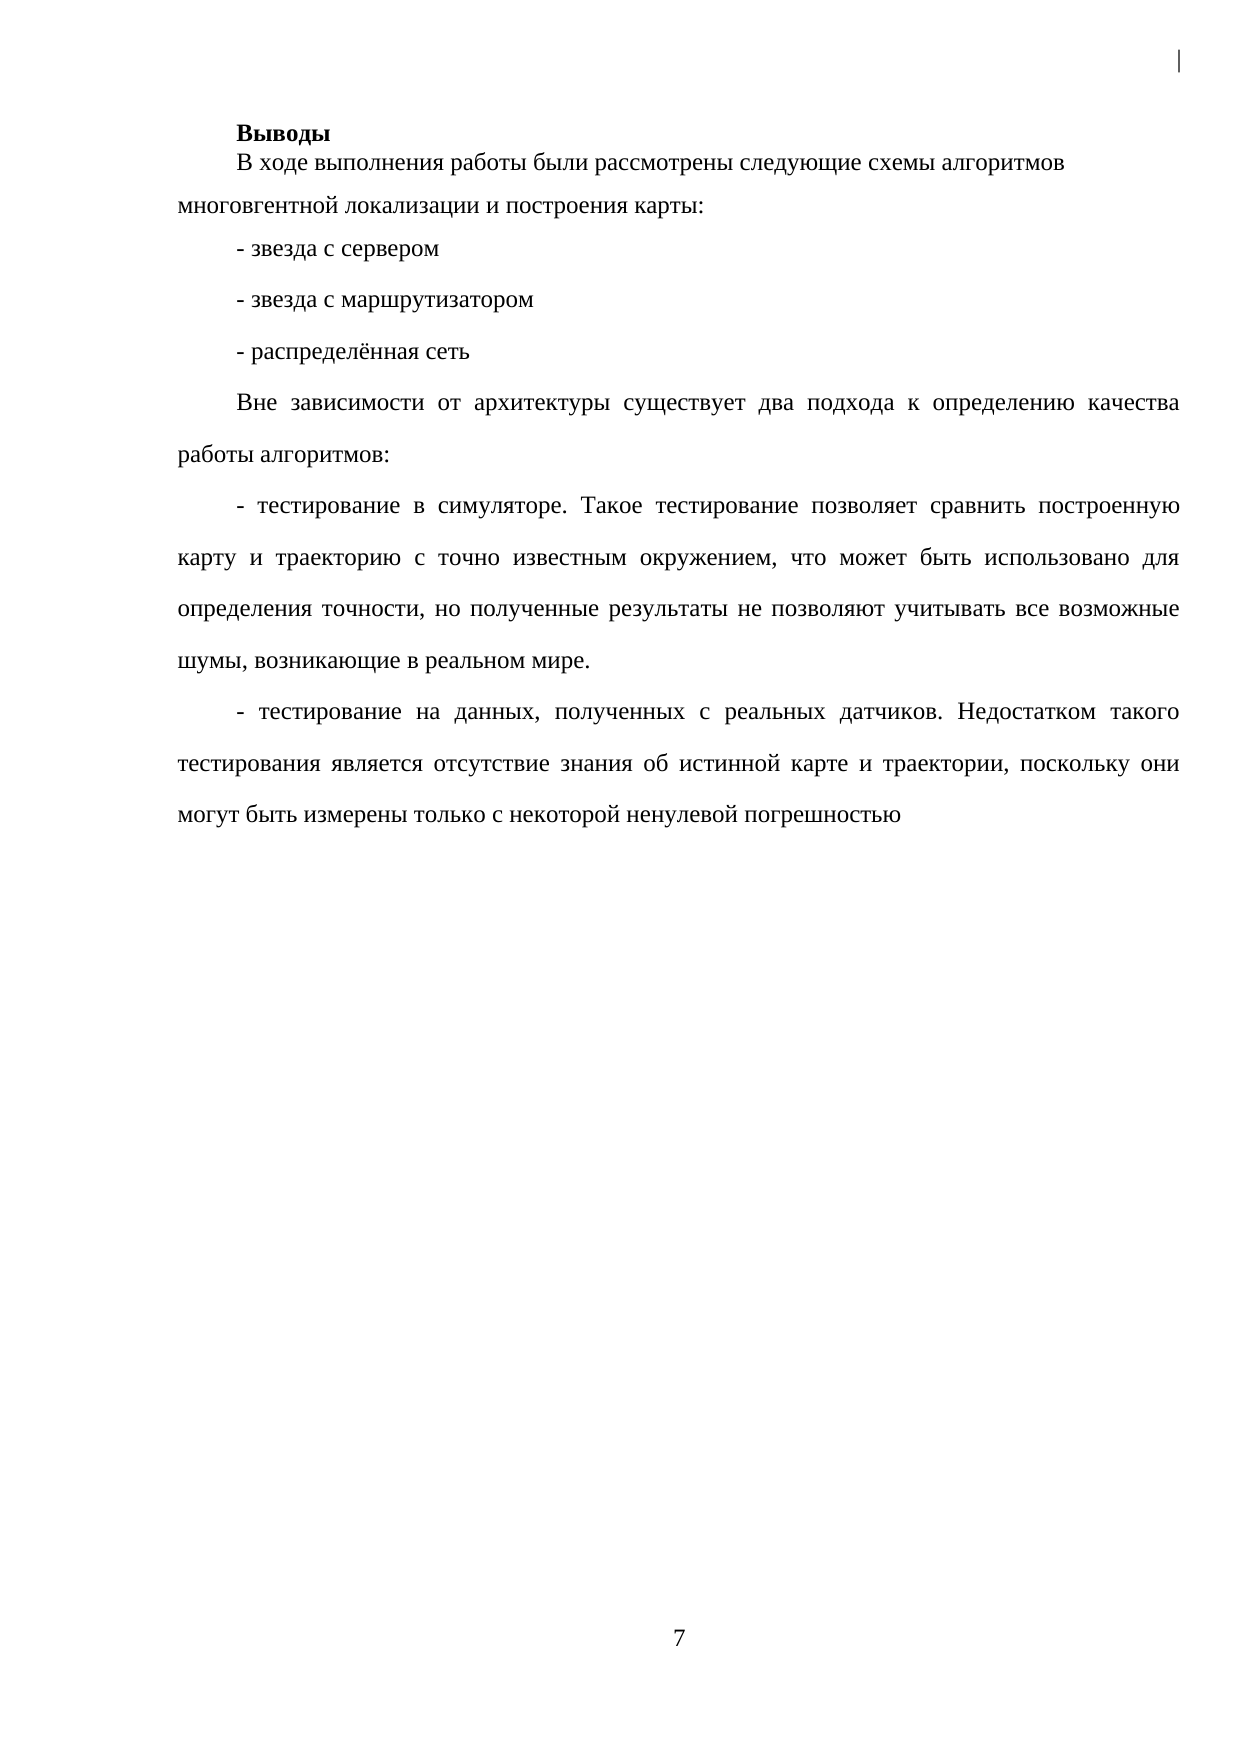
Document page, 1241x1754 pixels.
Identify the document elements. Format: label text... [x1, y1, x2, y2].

subtitle - распределённая сеть [177, 336, 1181, 365]
subtitle - звезда с сервером [177, 233, 1181, 262]
subtitle - звезда с маршрутизатором [177, 284, 1181, 313]
title Выводы [177, 118, 1181, 147]
subtitle - тестирование на данных, полученных с реальных датчиков. Недостатком такого тестирования является отсутствие знания об истинной карте и траектории, поскольку они могут быть измерены только с некоторой ненулевой погрешностью [177, 696, 1181, 828]
text В ходе выполнения работы были рассмотрены следующие схемы алгоритмов многовгентной локализации и построения карты: [177, 147, 1181, 219]
subtitle Вне зависимости от архитектуры существует два подхода к определению качества работы алгоритмов: [177, 387, 1181, 468]
subtitle - тестирование в симуляторе. Такое тестирование позволяет сравнить построенную карту и траекторию с точно известным окружением, что может быть использовано для определения точности, но полученные результаты не позволяют учитывать все возможные шумы, возникающие в реальном мире. [177, 490, 1181, 673]
